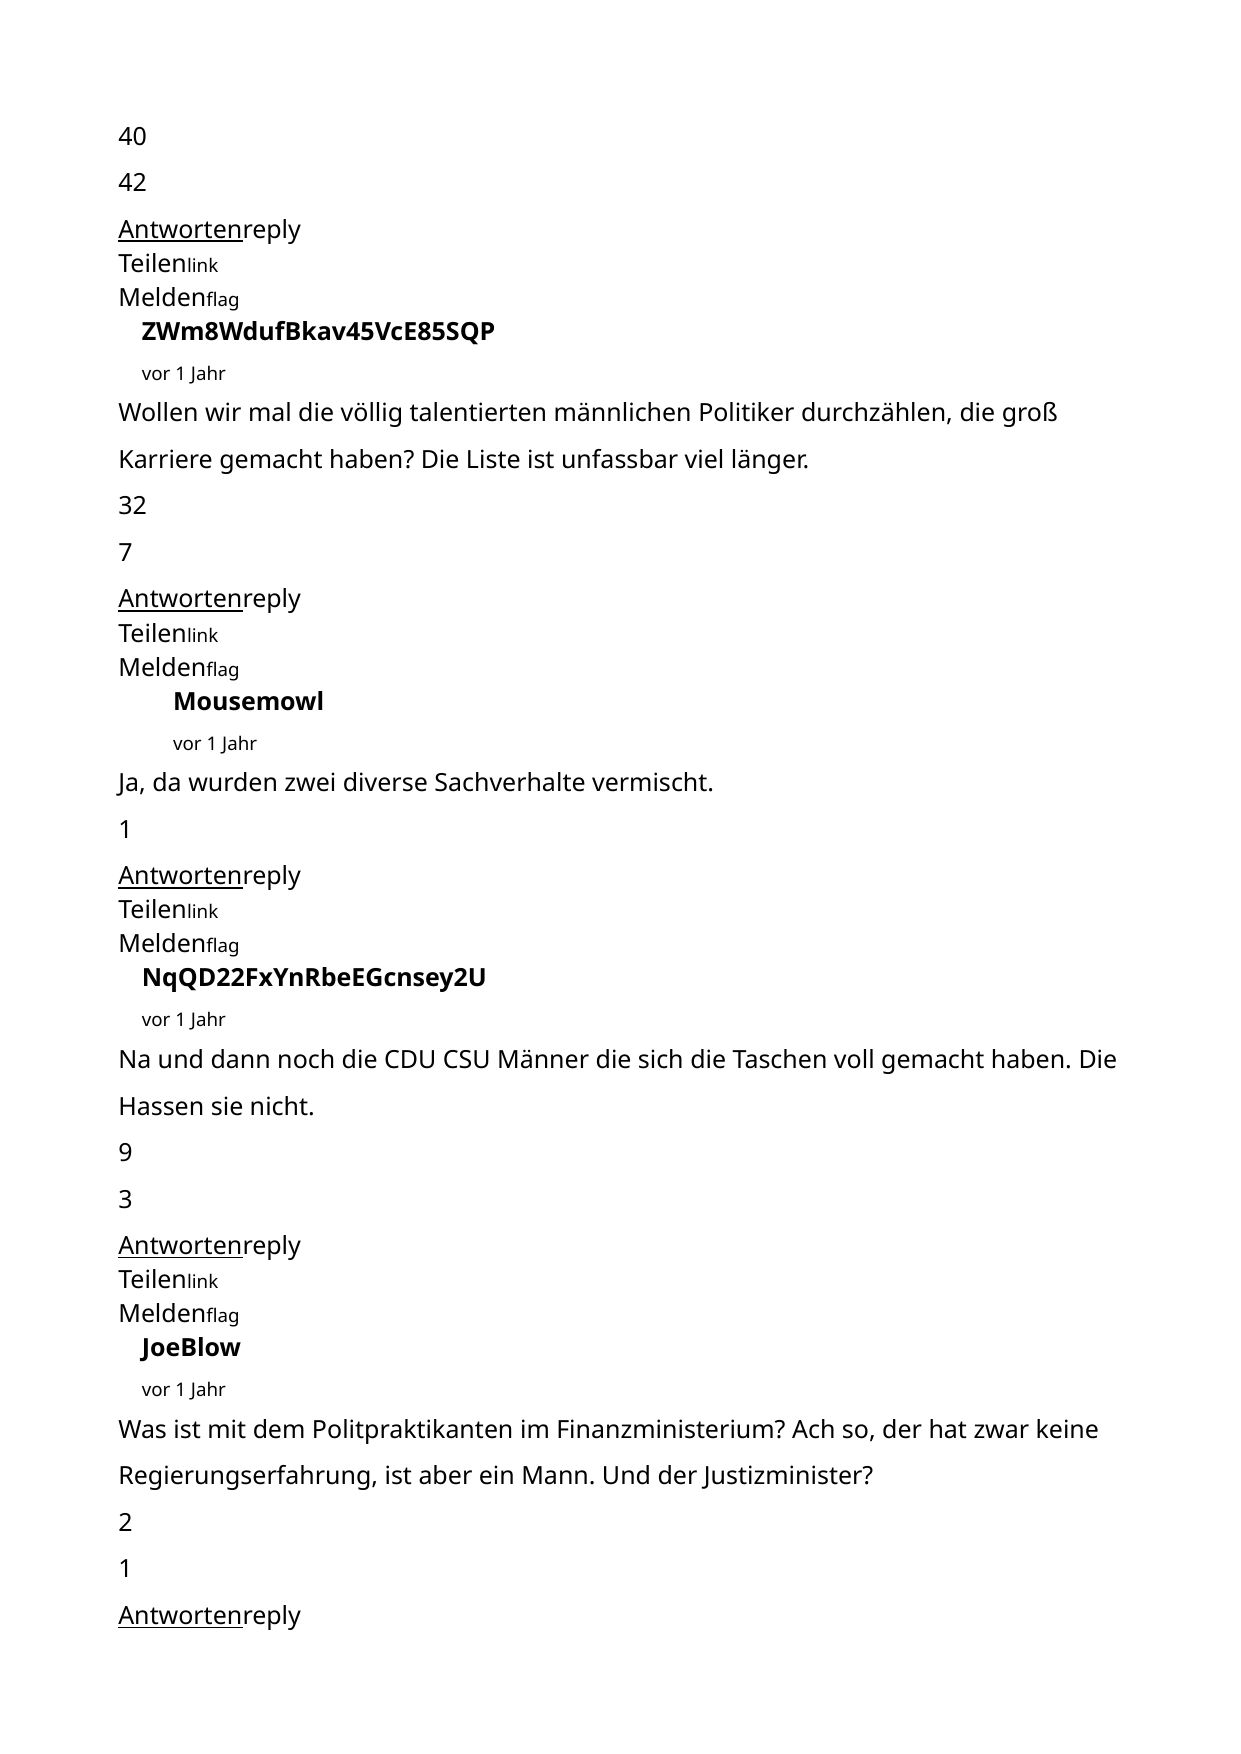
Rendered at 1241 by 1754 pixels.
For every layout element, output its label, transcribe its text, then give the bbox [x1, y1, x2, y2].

text 40 [118, 118, 1122, 152]
text JoeBlow [142, 1330, 1114, 1364]
text Teilenlink [118, 245, 1122, 279]
text Teilenlink [118, 892, 1122, 926]
text vor 1 Jahr [142, 1377, 1117, 1402]
text Antwortenreply [118, 1598, 1122, 1632]
text Meldenflag [118, 1296, 1122, 1330]
text NqQD22FxYnRbeEGcnsey2U [142, 960, 1114, 994]
text Wollen wir mal die völlig talentierten männlichen Politiker durchzählen, die groß Karriere gemacht haben? Die Liste ist unfassbar viel länger. [118, 395, 1122, 476]
text Was ist mit dem Politpraktikanten im Finanzministerium? Ach so, der hat zwar keine Regierungserfahrung, ist aber ein Mann. Und der Justizminister? [118, 1411, 1122, 1492]
text Antwortenreply [118, 1228, 1122, 1262]
text vor 1 Jahr [173, 730, 1117, 755]
text Teilenlink [118, 1262, 1122, 1296]
text ZWm8WdufBkav45VcE85SQP [142, 313, 1114, 347]
text 1 [118, 1551, 1122, 1585]
text 42 [118, 165, 1122, 199]
text Meldenflag [118, 649, 1122, 683]
text vor 1 Jahr [142, 360, 1117, 386]
text Antwortenreply [118, 211, 1122, 245]
text 32 [118, 488, 1122, 522]
text Meldenflag [118, 926, 1122, 960]
text Meldenflag [118, 279, 1122, 313]
text 9 [118, 1135, 1122, 1169]
text Mousemowl [173, 683, 1114, 717]
text Ja, da wurden zwei diverse Sachverhalte vermischt. [118, 765, 1122, 799]
text 1 [118, 811, 1122, 845]
text 7 [118, 534, 1122, 569]
text Teilenlink [118, 615, 1122, 649]
text Antwortenreply [118, 581, 1122, 615]
text vor 1 Jahr [142, 1007, 1117, 1032]
text Na und dann noch die CDU CSU Männer die sich die Taschen voll gemacht haben. Die Hassen sie nicht. [118, 1042, 1122, 1122]
text Antwortenreply [118, 858, 1122, 892]
text 2 [118, 1504, 1122, 1539]
text 3 [118, 1181, 1122, 1215]
